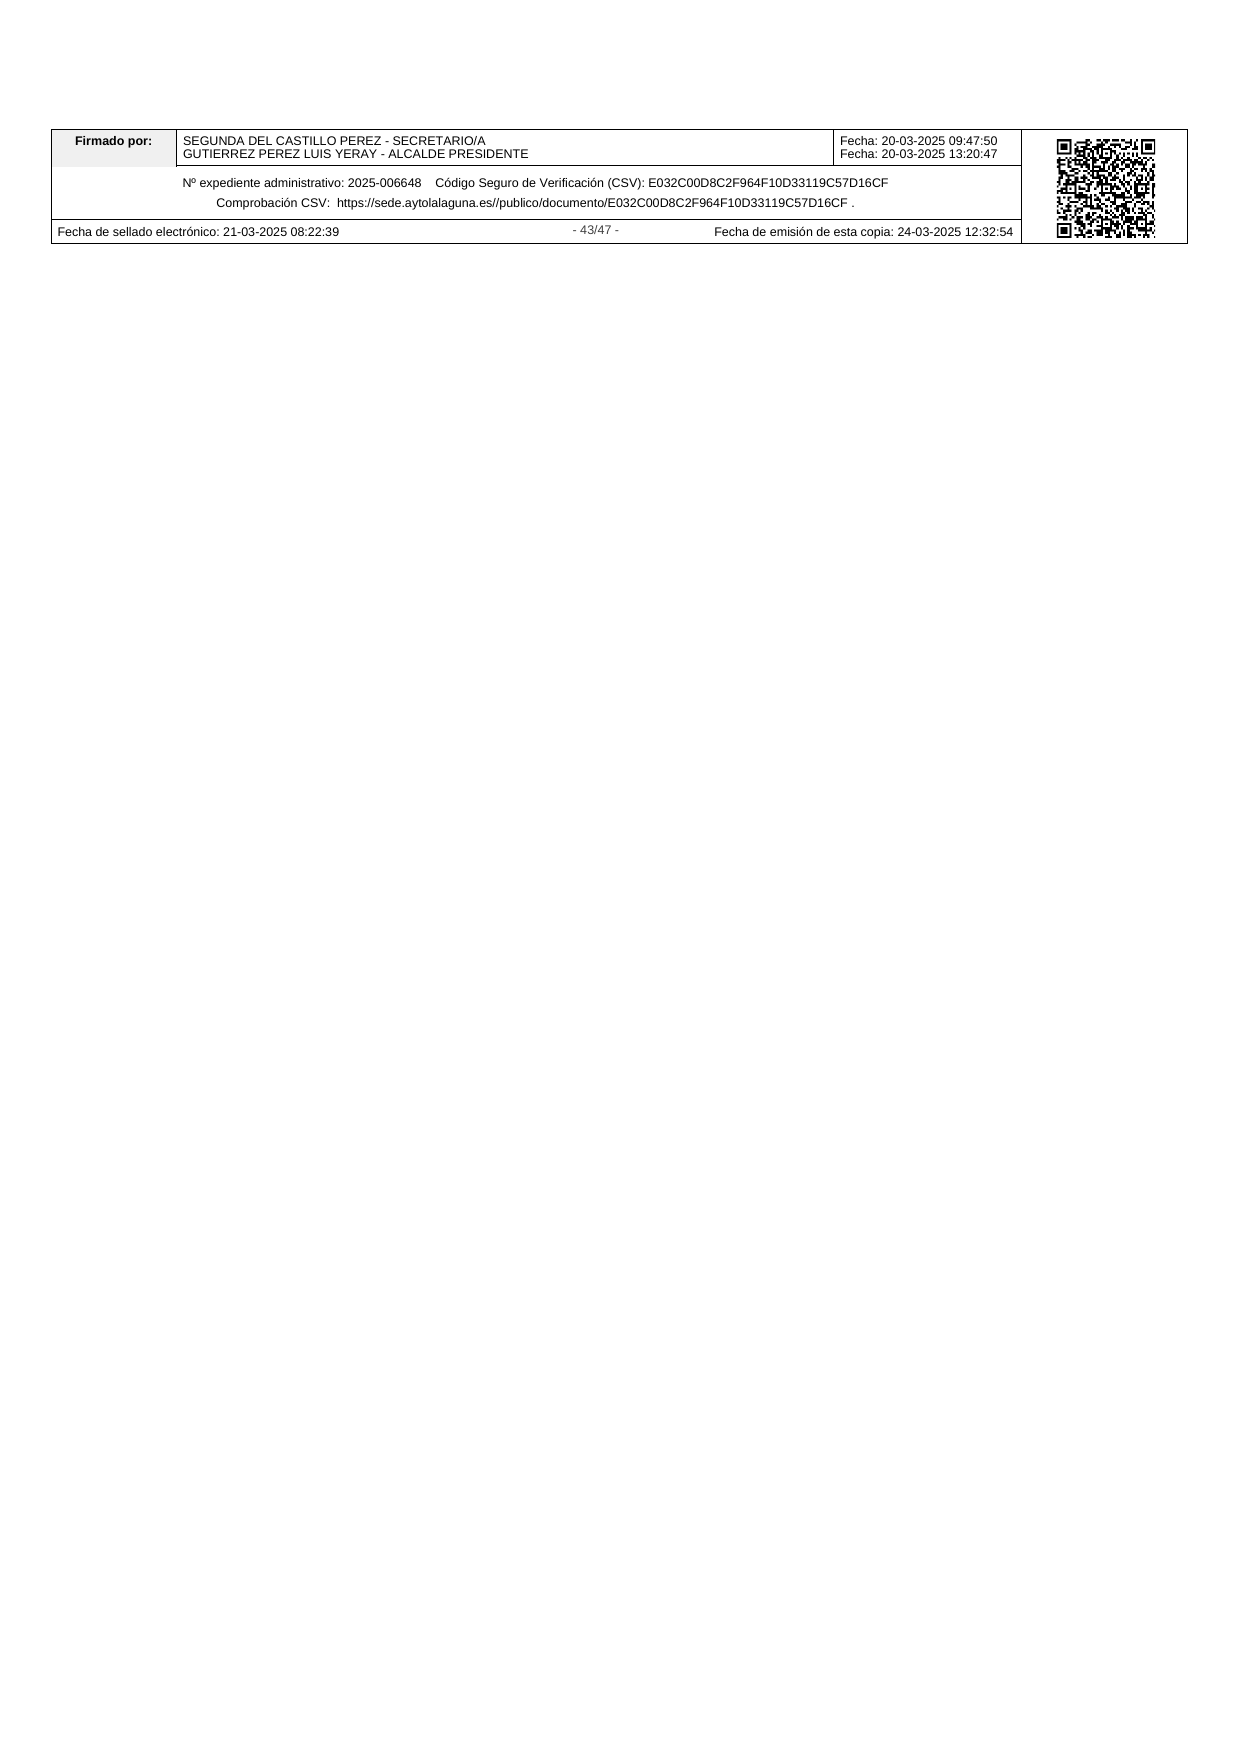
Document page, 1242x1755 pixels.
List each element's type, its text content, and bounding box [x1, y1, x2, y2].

table_cell Fecha de sellado electrónico: 21-03-2025 08:22:39 - 43/47 - Fecha de emisión de esta copia: 24-03-2025 12:32:54 [52, 220, 1021, 242]
table_cell Nº expediente administrativo: 2025-006648 Código Seguro de Verificación (CSV): E032C00D8C2F964F10D33119C57D16CF Comprobación CSV: https://sede.aytolalaguna.es//publico/documento/E032C00D8C2F964F10D33119C57D16CF . [52, 166, 1021, 219]
table_header SEGUNDA DEL CASTILLO PEREZ - SECRETARIO/A GUTIERREZ PEREZ LUIS YERAY - ALCALDE PRESIDENTE [177, 130, 833, 165]
table_header [1022, 130, 1187, 242]
table_header Fecha: 20-03-2025 09:47:50 Fecha: 20-03-2025 13:20:47 [834, 130, 1021, 165]
table_header Firmado por: [52, 130, 176, 165]
